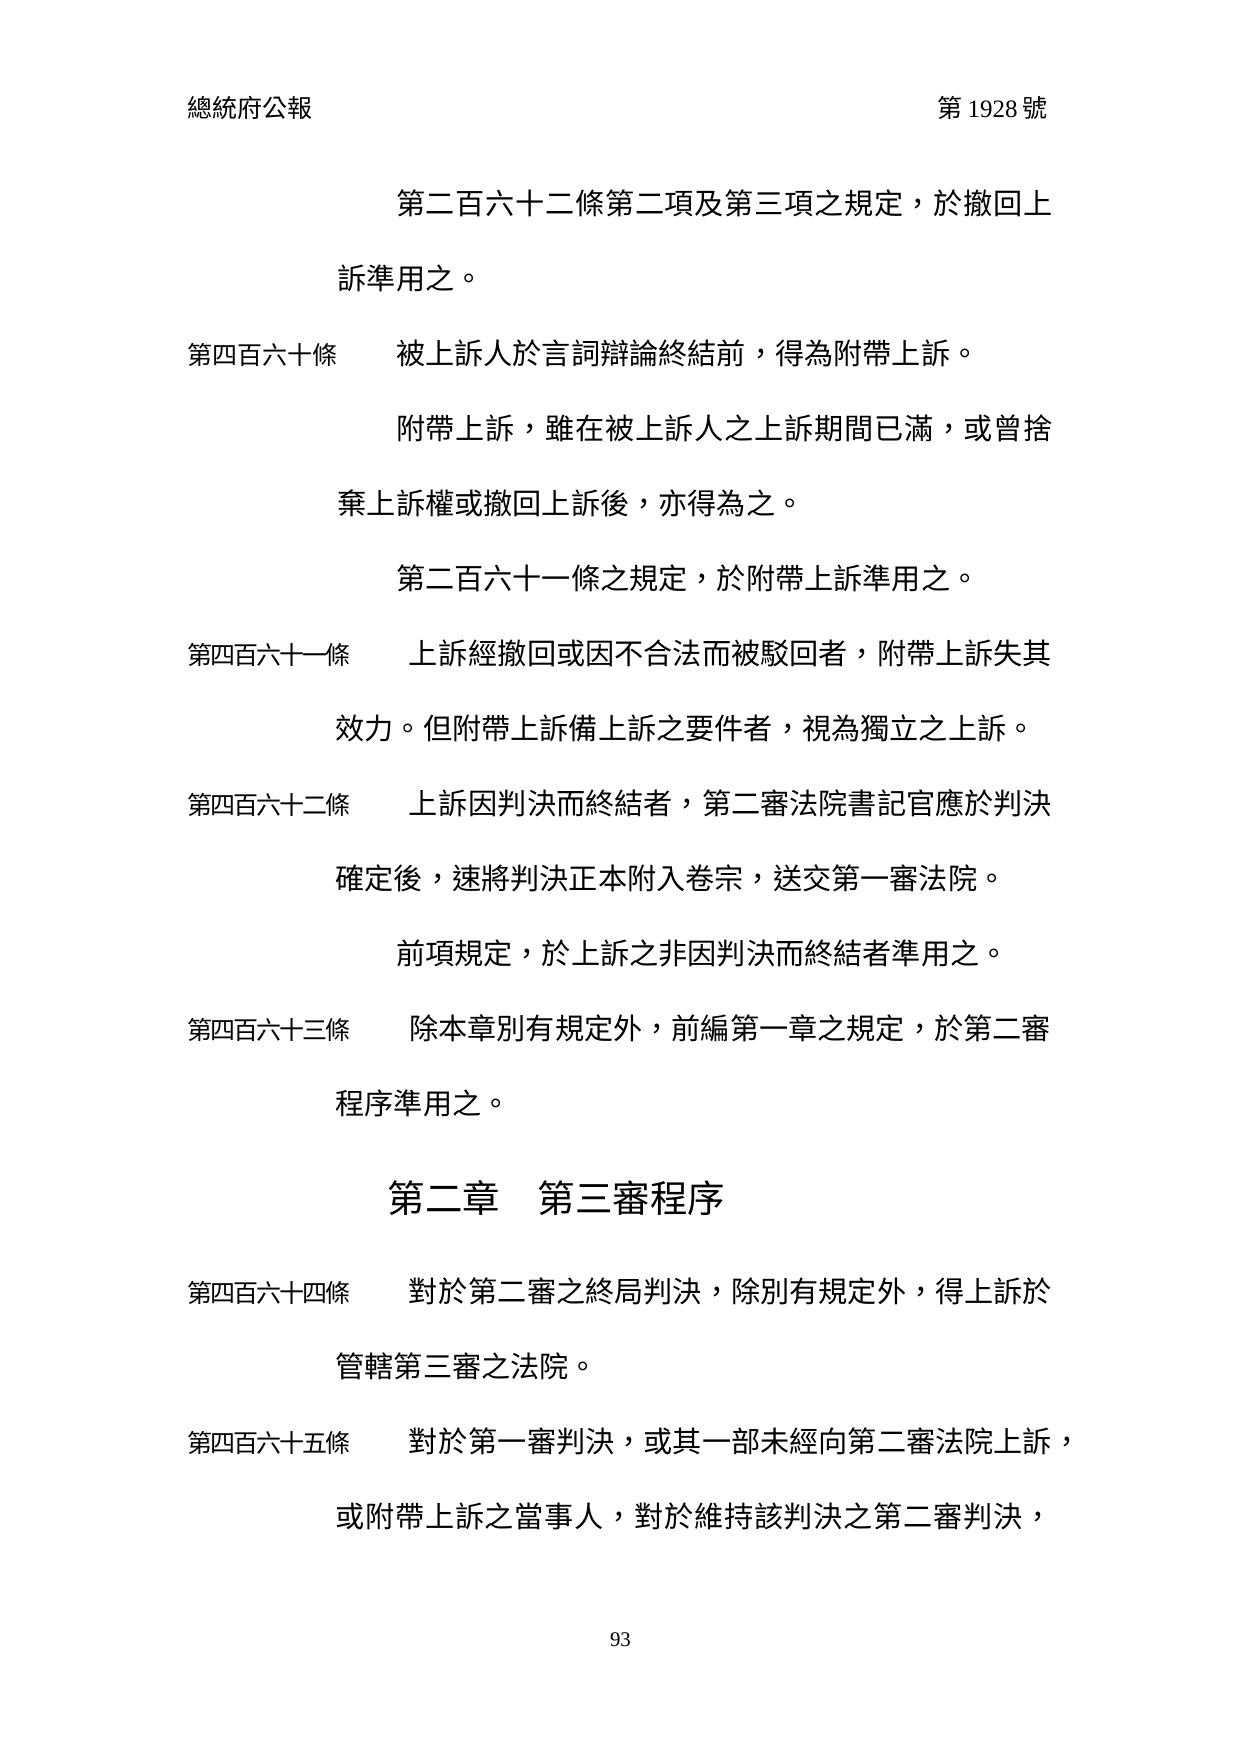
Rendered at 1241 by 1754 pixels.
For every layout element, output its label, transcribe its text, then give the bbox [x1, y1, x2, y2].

text 前項規定，於上訴之非因判決而終結者準用之。 [337, 914, 1053, 989]
text 第四百六十五條 對於第一審判決，或其一部未經向第二審法院上訴，或附帶上訴之當事人，對於維持該判決之第二審判決，不得上訴。 [187, 1402, 1053, 1552]
text 附帶上訴，雖在被上訴人之上訴期間已滿，或曾捨棄上訴權或撤回上訴後，亦得為之。 [337, 389, 1053, 539]
text 第四百六十二條 上訴因判決而終結者，第二審法院書記官應於判決確定後，速將判決正本附入卷宗，送交第一審法院。 [187, 764, 1053, 914]
text 第二百六十一條之規定，於附帶上訴準用之。 [337, 539, 1053, 614]
text 第四百六十四條 對於第二審之終局判決，除別有規定外，得上訴於管轄第三審之法院。 [187, 1252, 1053, 1402]
text 第二百六十二條第二項及第三項之規定，於撤回上訴準用之。 [337, 164, 1053, 314]
text 第四百六十一條 上訴經撤回或因不合法而被駁回者，附帶上訴失其效力。但附帶上訴備上訴之要件者，視為獨立之上訴。 [187, 614, 1053, 764]
text 第二章 第三審程序 [387, 1158, 1053, 1233]
text 第四百六十條 被上訴人於言詞辯論終結前，得為附帶上訴。 [187, 314, 1053, 389]
text 第四百六十三條 除本章別有規定外，前編第一章之規定，於第二審程序準用之。 [187, 989, 1053, 1139]
